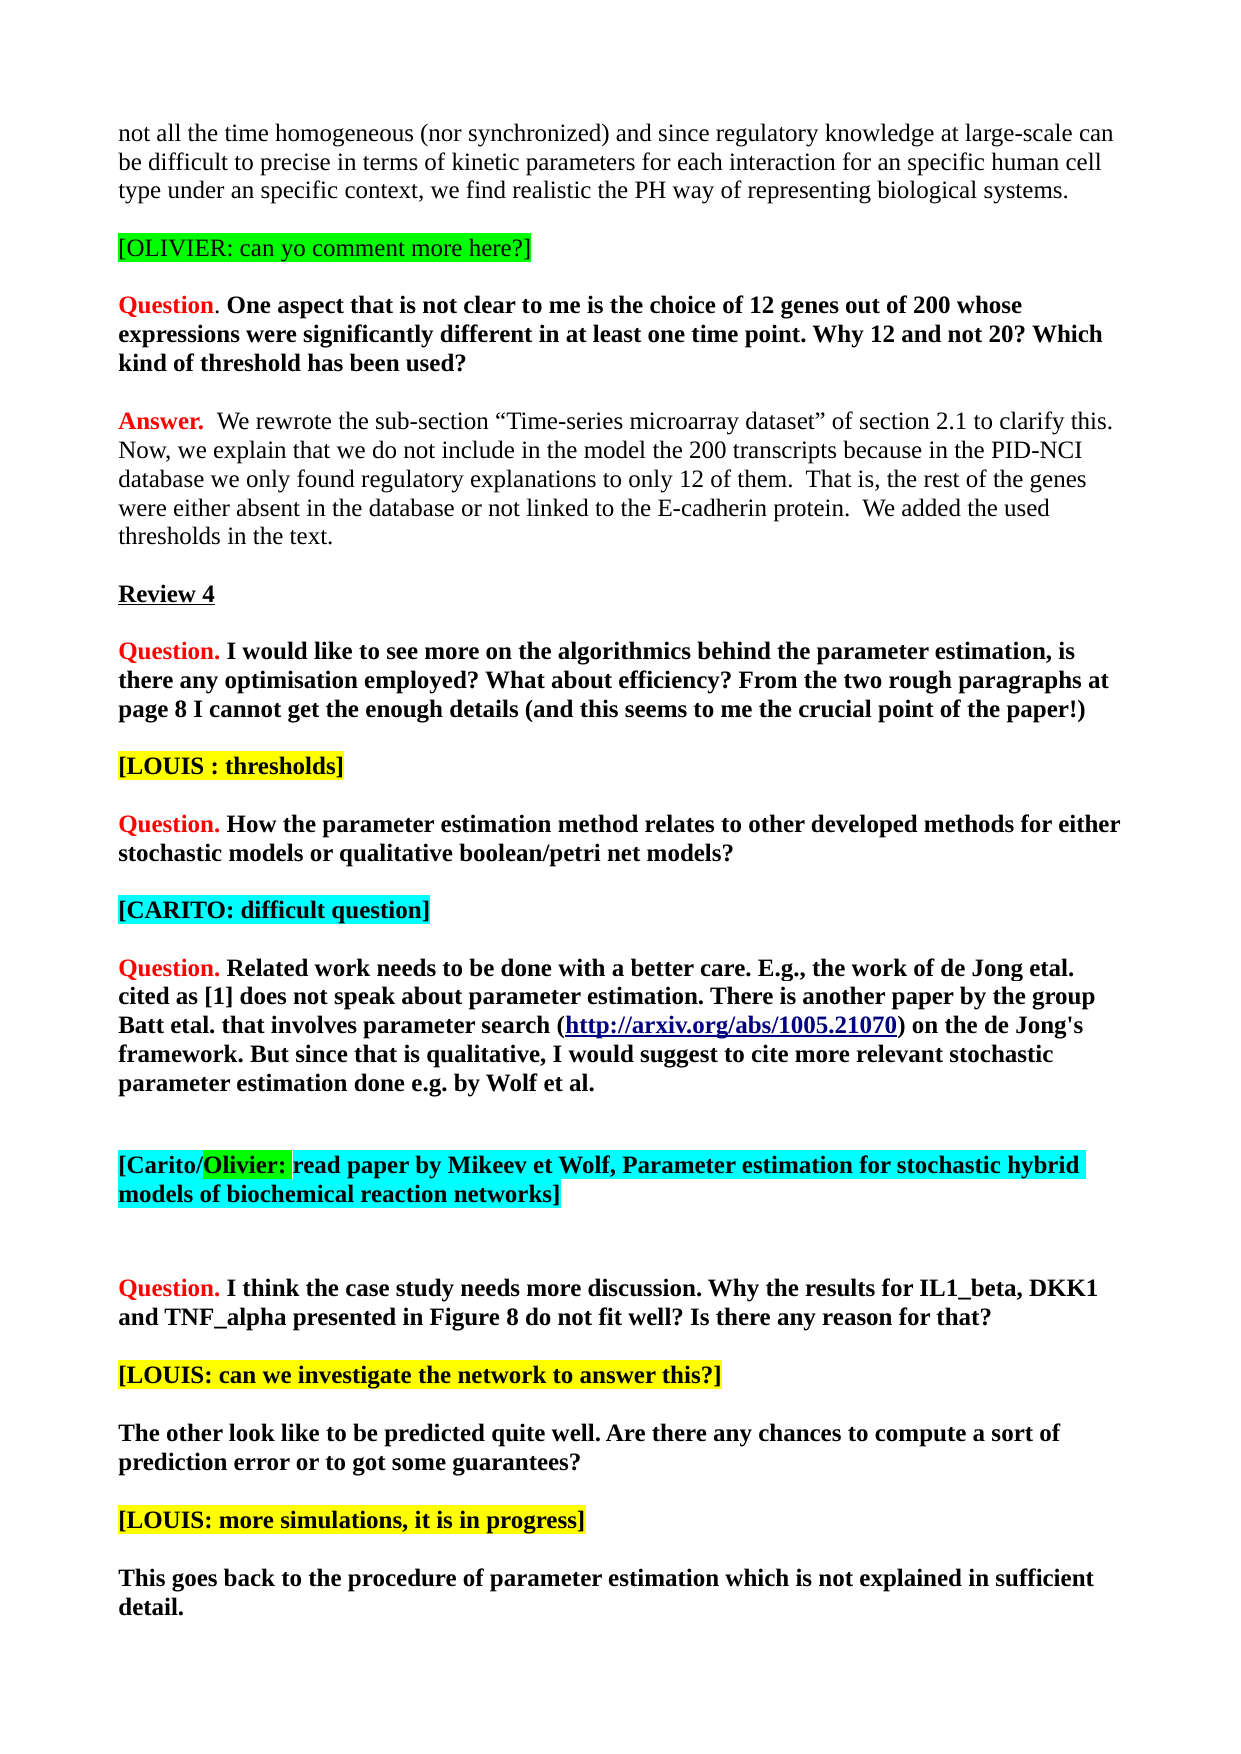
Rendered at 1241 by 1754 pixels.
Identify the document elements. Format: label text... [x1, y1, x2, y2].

text not all the time homogeneous (nor synchronized) and since regulatory knowledge at large-scale can be difficult to precise in terms of kinetic parameters for each interaction for an specific human cell type under an specific context, we find realistic the PH way of representing biological systems. [118, 118, 1122, 204]
text [LOUIS: more simulations, it is in progress] [118, 1505, 1122, 1534]
text [CARITO: difficult question] [118, 895, 1122, 924]
text [LOUIS : thresholds] [118, 751, 1122, 780]
text Question. Related work needs to be done with a better care. E.g., the work of de Jong etal. cited as [1] does not speak about parameter estimation. There is another paper by the group Batt etal. that involves parameter search (http://arxiv.org/abs/1005.21070) on the de Jong's framework. But since that is qualitative, I would suggest to cite more relevant stochastic parameter estimation done e.g. by Wolf et al. [118, 953, 1122, 1096]
text Question. I would like to see more on the algorithmics behind the parameter estimation, is there any optimisation employed? What about efficiency? From the two rough paragraphs at page 8 I cannot get the enough details (and this seems to me the crucial point of the paper!) [118, 636, 1122, 723]
text Question. How the parameter estimation method relates to other developed methods for either stochastic models or qualitative boolean/petri net models? [118, 809, 1122, 866]
text [OLIVIER: can yo comment more here?] [118, 233, 1122, 262]
text Question. One aspect that is not clear to me is the choice of 12 genes out of 200 whose expressions were significantly different in at least one time point. Why 12 and not 20? Which kind of threshold has been used? [118, 291, 1122, 377]
text The other look like to be predicted quite well. Are there any chances to compute a sort of prediction error or to got some guarantees? [118, 1418, 1122, 1476]
subtitle [Carito/Olivier: read paper by Mikeev et Wolf, Parameter estimation for stochastic hybrid models of biochemical reaction networks] [118, 1150, 1122, 1208]
text Review 4 [118, 579, 1122, 608]
text [LOUIS: can we investigate the network to answer this?] [118, 1360, 1122, 1389]
text Answer. We rewrote the sub-section “Time-series microarray dataset” of section 2.1 to clarify this. Now, we explain that we do not include in the model the 200 transcripts because in the PID-NCI database we only found regulatory explanations to only 12 of them. That is, the rest of the genes were either absent in the database or not linked to the E-cadherin protein. We added the used thresholds in the text. [118, 406, 1122, 550]
text This goes back to the procedure of parameter estimation which is not explained in sufficient detail. [118, 1563, 1122, 1621]
text Question. I think the case study needs more discussion. Why the results for IL1_beta, DKK1 and TNF_alpha presented in Figure 8 do not fit well? Is there any reason for that? [118, 1273, 1122, 1331]
